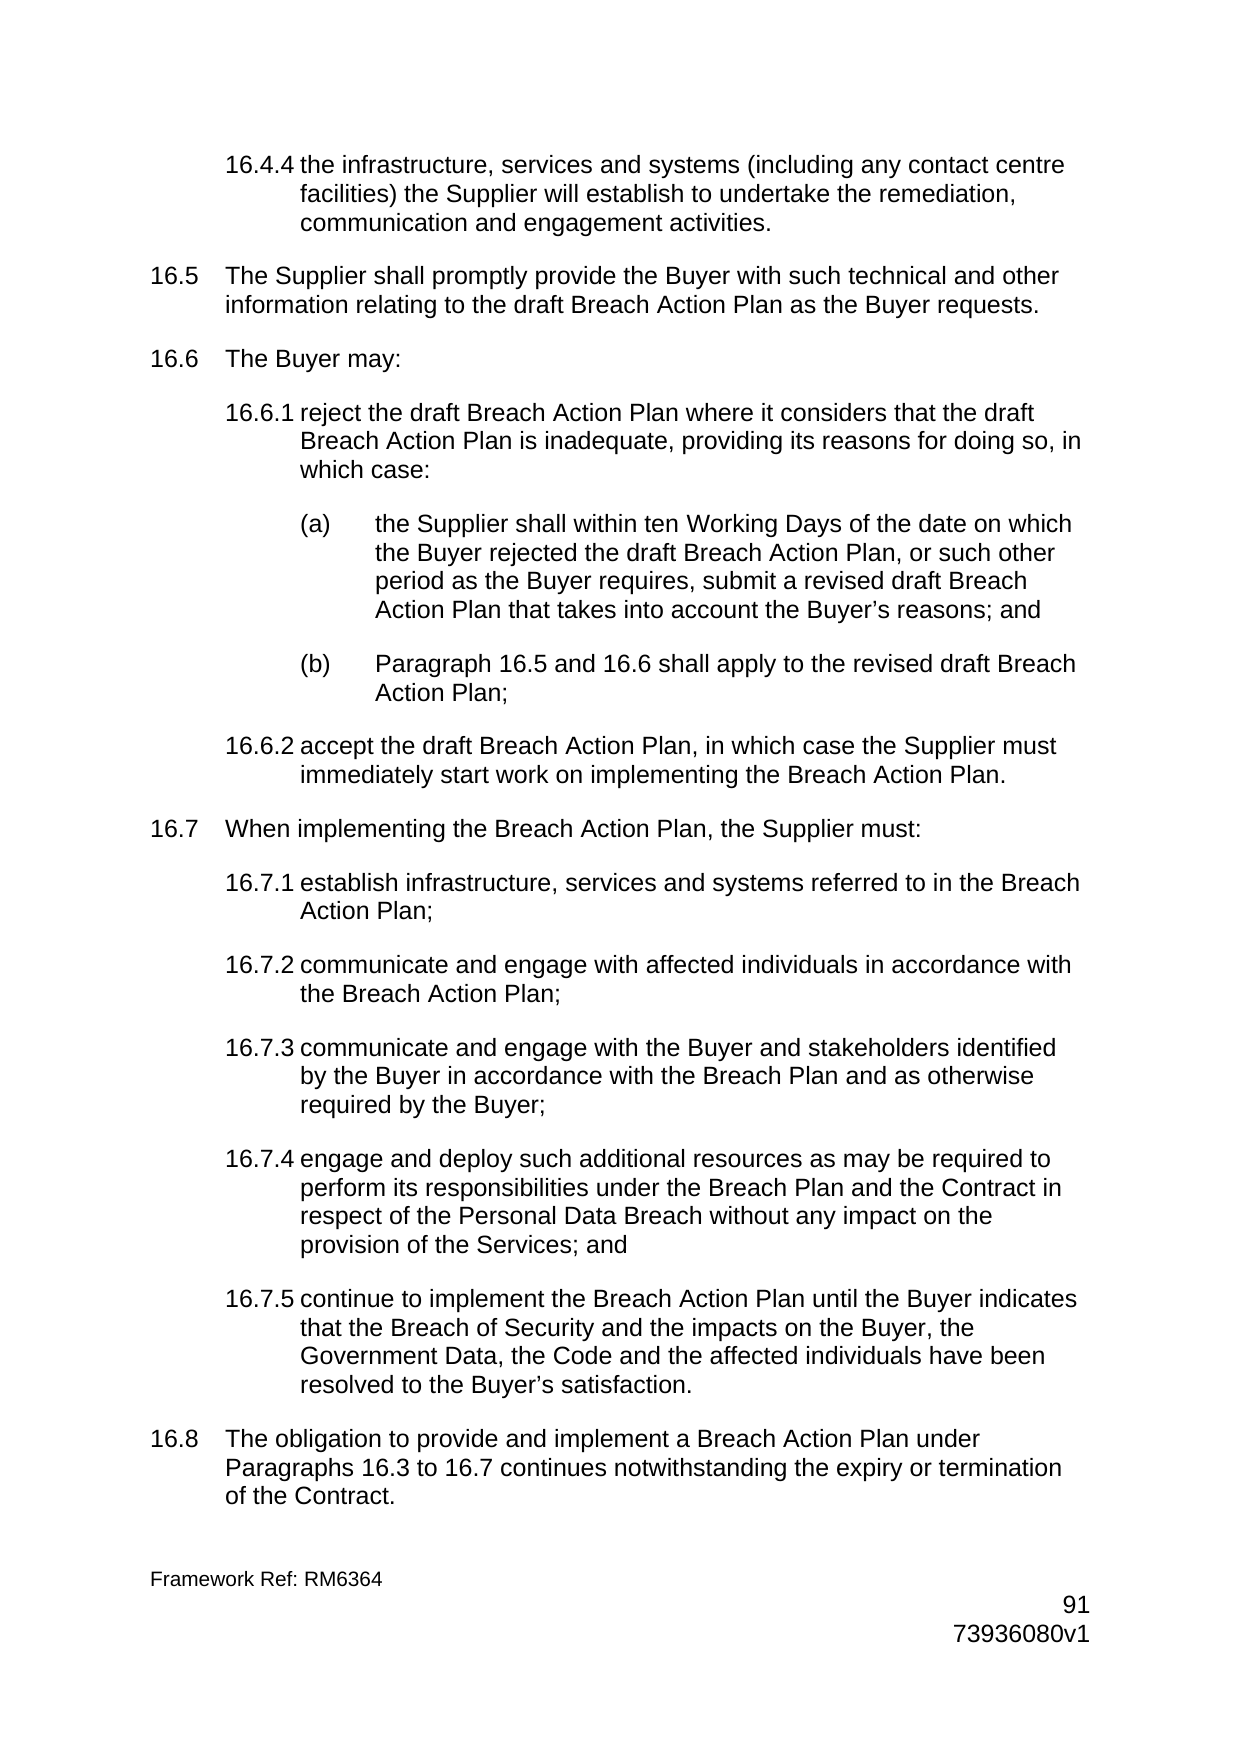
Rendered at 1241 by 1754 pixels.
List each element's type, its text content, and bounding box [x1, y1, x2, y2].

list the infrastructure, services and systems (including any contact centre facilities) the Supplier will establish to undertake the remediation, communication and engagement activities. [225, 150, 1090, 236]
list The obligation to provide and implement a Breach Action Plan under Paragraphs 16.3 to 16.7 continues notwithstanding the expiry or termination of the Contract. [150, 1424, 1090, 1510]
list the Supplier shall within ten Working Days of the date on which the Buyer rejected the draft Breach Action Plan, or such other period as the Buyer requires, submit a revised draft Breach Action Plan that takes into account the Buyer’s reasons; and [300, 509, 1090, 624]
list communicate and engage with affected individuals in accordance with the Breach Action Plan; [225, 950, 1090, 1007]
list continue to implement the Breach Action Plan until the Buyer indicates that the Breach of Security and the impacts on the Buyer, the Government Data, the Code and the affected individuals have been resolved to the Buyer’s satisfaction. [225, 1284, 1090, 1399]
list reject the draft Breach Action Plan where it considers that the draft Breach Action Plan is inadequate, providing its reasons for doing so, in which case: [225, 397, 1090, 484]
list When implementing the Breach Action Plan, the Supplier must: [150, 814, 1090, 842]
list establish infrastructure, services and systems referred to in the Breach Action Plan; [225, 867, 1090, 925]
list communicate and engage with the Buyer and stakeholders identified by the Buyer in accordance with the Breach Plan and as otherwise required by the Buyer; [225, 1032, 1090, 1119]
list engage and deploy such additional resources as may be required to perform its responsibilities under the Breach Plan and the Contract in respect of the Personal Data Breach without any impact on the provision of the Services; and [225, 1144, 1090, 1259]
list The Buyer may: [150, 344, 1090, 372]
list Paragraph 16.5 and 16.6 shall apply to the revised draft Breach Action Plan; [300, 649, 1090, 706]
list accept the draft Breach Action Plan, in which case the Supplier must immediately start work on implementing the Breach Action Plan. [225, 731, 1090, 789]
list The Supplier shall promptly provide the Buyer with such technical and other information relating to the draft Breach Action Plan as the Buyer requests. [150, 261, 1090, 319]
